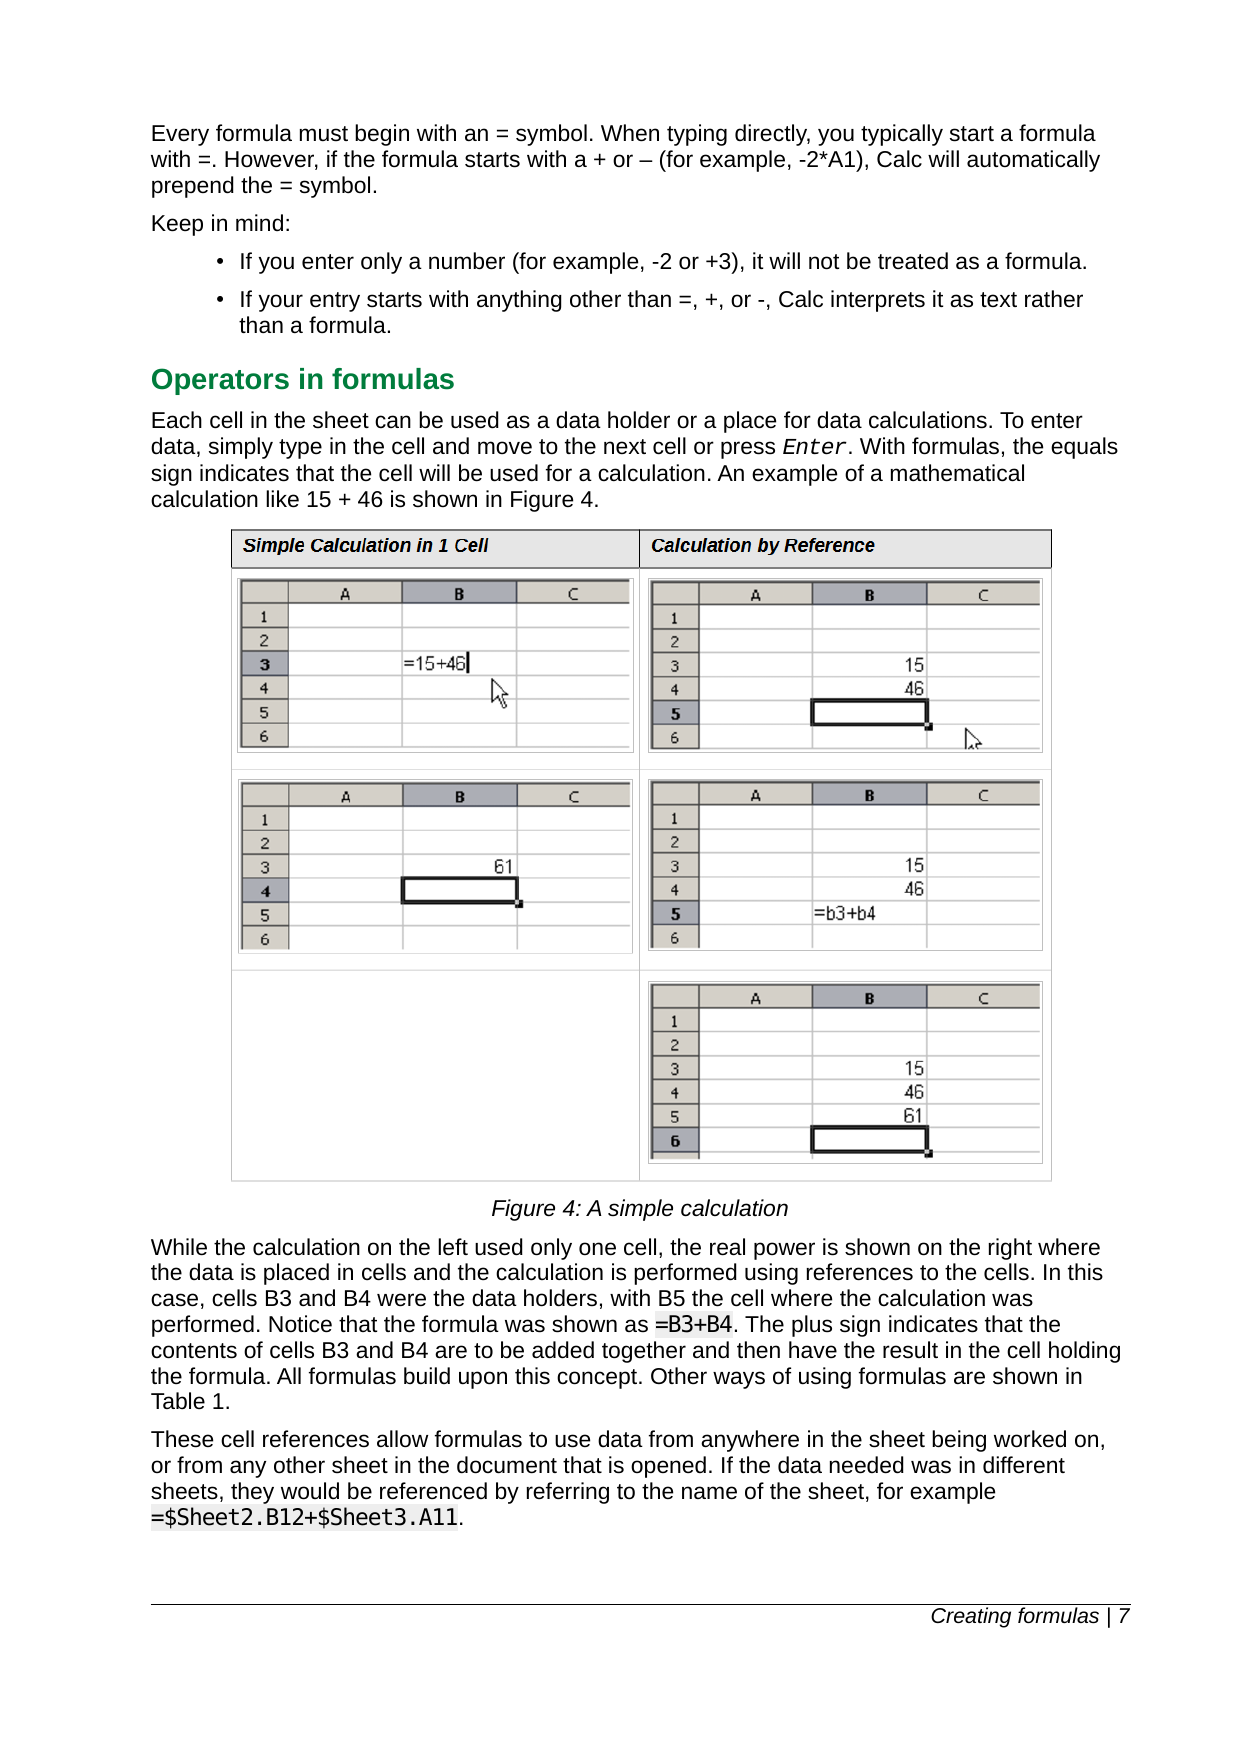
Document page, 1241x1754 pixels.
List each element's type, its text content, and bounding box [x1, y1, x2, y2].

picture [227, 524, 1055, 1184]
text These cell references allow formulas to use data from anywhere in the sheet being worked on, or from any other sheet in the document that is opened. If the data needed was in different sheets, they would be referenced by referring to the name of the sheet, for example =$Sheet2.B12+$Sheet3.A11. [151, 1427, 1131, 1531]
list If your entry starts with anything other than =, +, or -, Calc interprets it as text rather than a formula. [224, 287, 1131, 338]
text Every formula must begin with an = symbol. When typing directly, you typically start a formula with =. However, if the formula starts with a + or – (for example, -2*A1), Calc will automatically prepend the = symbol. [151, 121, 1131, 198]
subtitle Operators in formulas [151, 363, 1131, 395]
text Figure 4: A simple calculation [227, 1196, 1054, 1222]
text While the calculation on the left used only one cell, the real power is shown on the right where the data is placed in cells and the calculation is performed using references to the cells. In this case, cells B3 and B4 were the data holders, with B5 the cell where the calculation was performed. Notice that the formula was shown as =B3+B4. The plus sign indicates that the contents of cells B3 and B4 are to be added together and then have the result in the cell holding the formula. All formulas build upon this concept. Other ways of using formulas are shown in Table 1. [151, 1234, 1131, 1414]
list Keep in mind: [151, 210, 1131, 236]
list If you enter only a number (for example, -2 or +3), it will not be treated as a formula. [224, 248, 1131, 274]
text Each cell in the sheet can be used as a data holder or a place for data calculations. To enter data, simply type in the cell and move to the next cell or press Enter. With formulas, the equals sign indicates that the cell will be used for a calculation. An example of a mathematical calculation like 15 + 46 is shown in Figure 4. [151, 408, 1131, 512]
